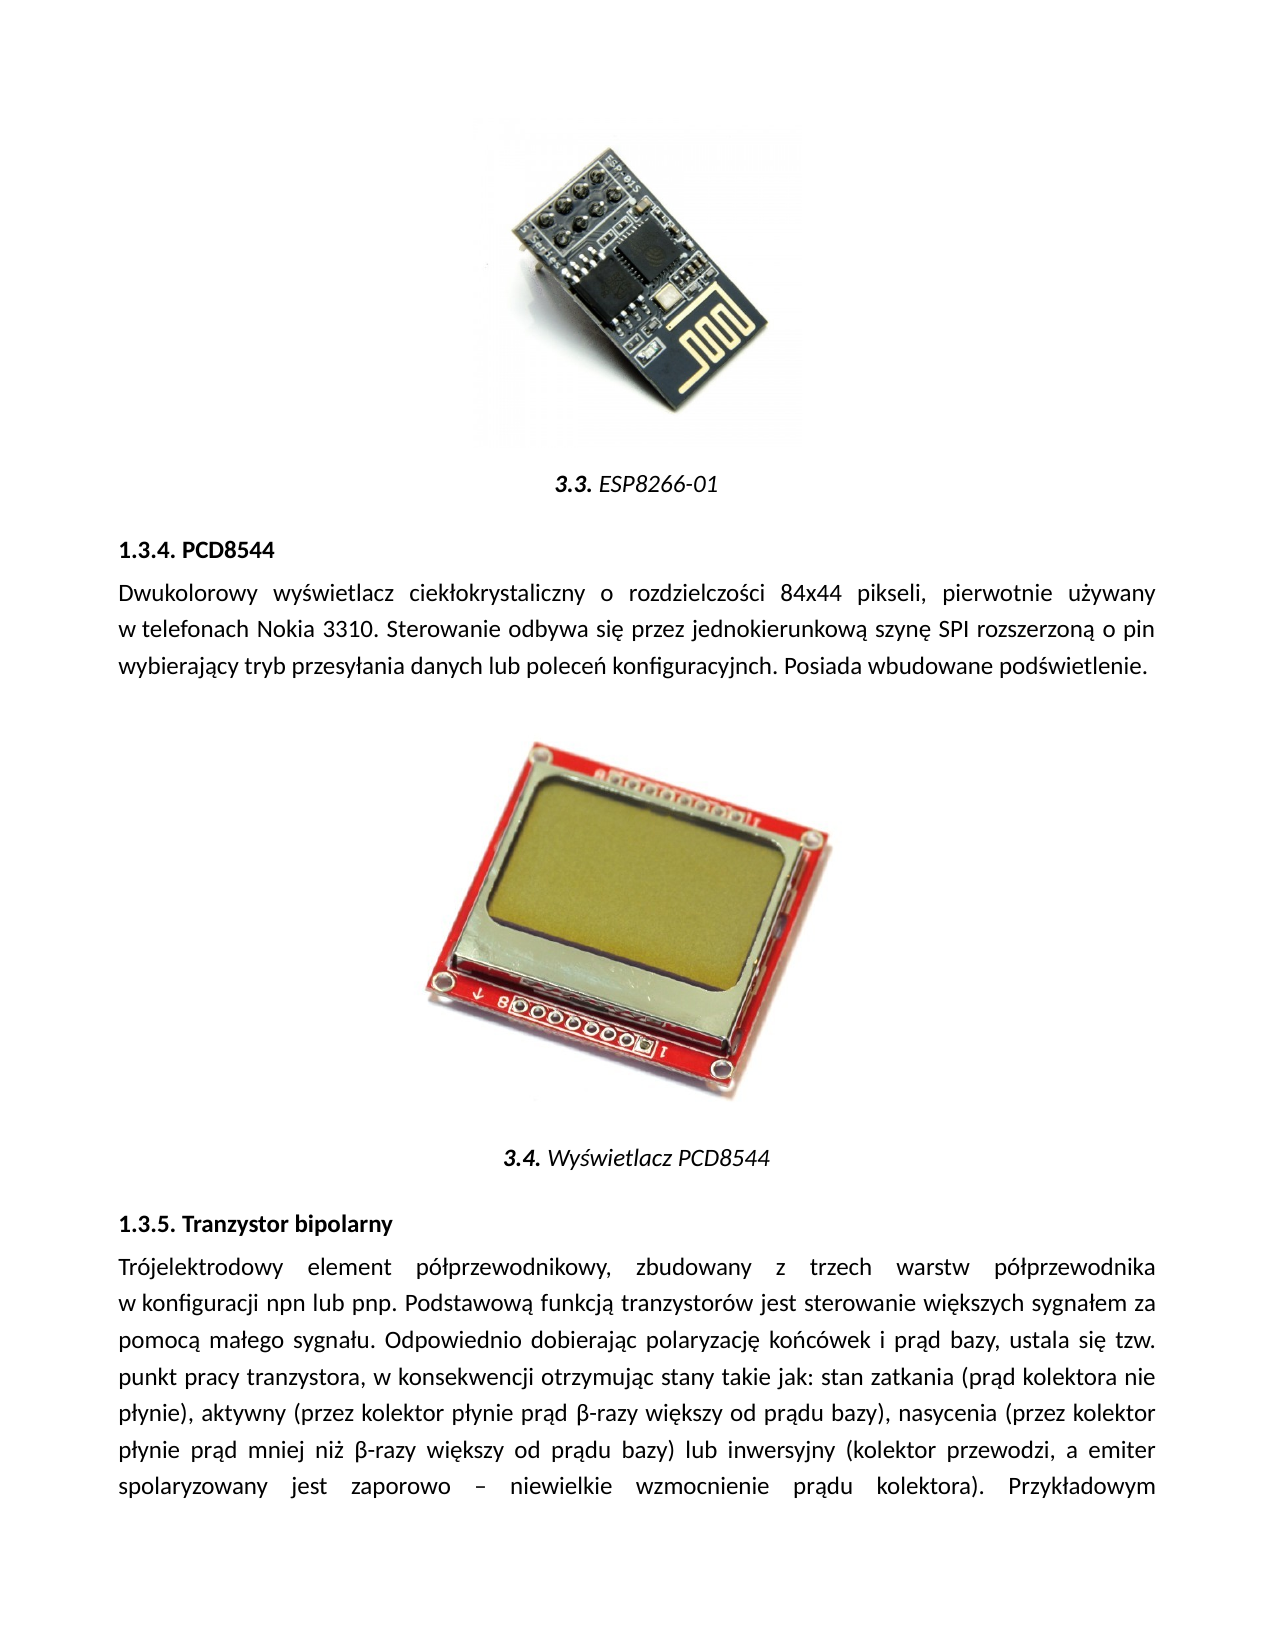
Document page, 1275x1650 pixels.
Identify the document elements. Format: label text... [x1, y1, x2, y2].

text 3.4. Wyświetlacz PCD8544 [118, 1142, 1157, 1173]
text 3.3. ESP8266-01 [118, 468, 1157, 499]
picture [472, 118, 803, 448]
subtitle 1.3.5. Tranzystor bipolarny [118, 1208, 1157, 1238]
text Dwukolorowy wyświetlacz ciekłokrystaliczny o rozdzielczości 84x44 pikseli, pierwotnie używany w telefonach Nokia 3310. Sterowanie odbywa się przez jednokierunkową szynę SPI rozszerzoną o pin wybierający tryb przesyłania danych lub poleceń konfiguracyjnch. Posiada wbudowane podświetlenie. [118, 577, 1157, 681]
picture [387, 701, 888, 1122]
text Trójelektrodowy element półprzewodnikowy, zbudowany z trzech warstw półprzewodnika w konfiguracji npn lub pnp. Podstawową funkcją tranzystorów jest sterowanie większych sygnałem za pomocą małego sygnału. Odpowiednio dobierając polaryzację końcówek i prąd bazy, ustala się tzw. punkt pracy tranzystora, w konsekwencji otrzymując stany takie jak: stan zatkania (prąd kolektora nie płynie), aktywny (przez kolektor płynie prąd β-razy większy od prądu bazy), nasycenia (przez kolektor płynie prąd mniej niż β-razy większy od prądu bazy) lub inwersyjny (kolektor przewodzi, a emiter spolaryzowany jest zaporowo – niewielkie wzmocnienie prądu kolektora). Przykładowym [118, 1251, 1157, 1501]
subtitle 1.3.4. PCD8544 [118, 534, 1157, 564]
